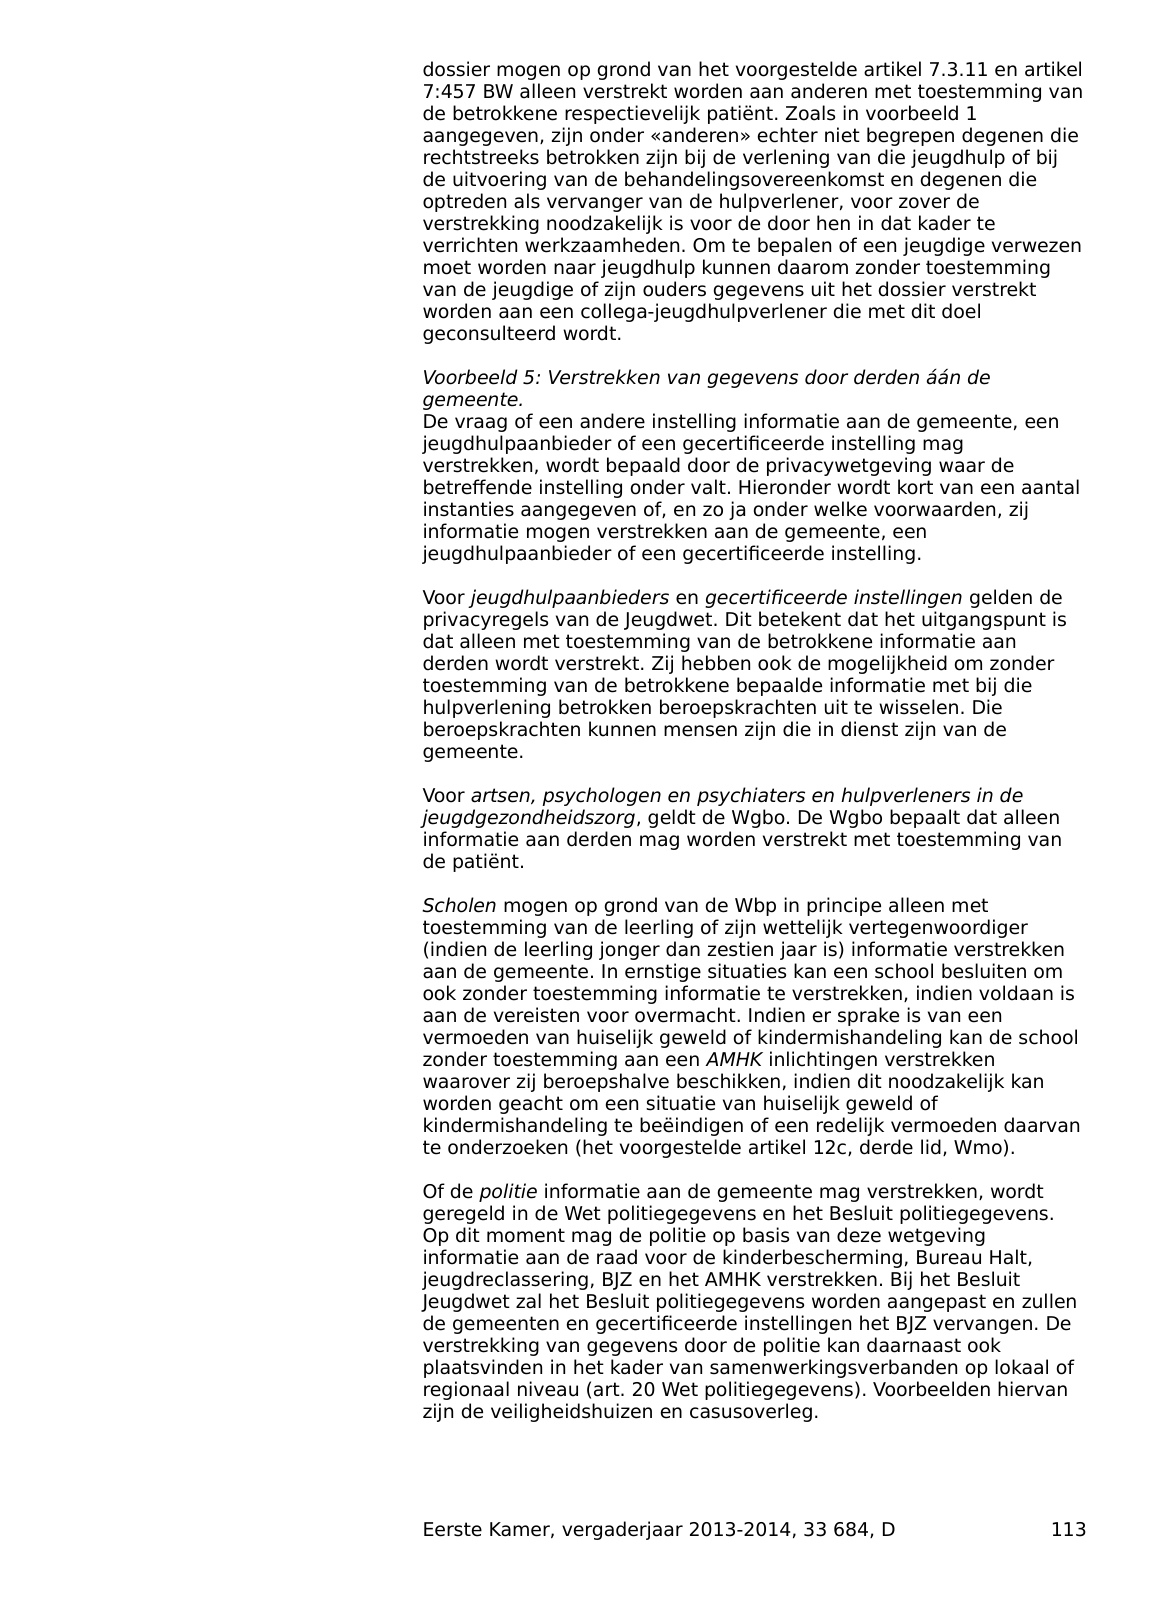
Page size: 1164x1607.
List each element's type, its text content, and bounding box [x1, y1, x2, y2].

text Scholen mogen op grond van de Wbp in principe alleen met toestemming van de leerling of zijn wettelijk vertegenwoordiger (indien de leerling jonger dan zestien jaar is) informatie verstrekken aan de gemeente. In ernstige situaties kan een school besluiten om ook zonder toestemming informatie te verstrekken, indien voldaan is aan de vereisten voor overmacht. Indien er sprake is van een vermoeden van huiselijk geweld of kindermishandeling kan de school zonder toestemming aan een AMHK inlichtingen verstrekken waarover zij beroepshalve beschikken, indien dit noodzakelijk kan worden geacht om een situatie van huiselijk geweld of kindermishandeling te beëindigen of een redelijk vermoeden daarvan te onderzoeken (het voorgestelde artikel 12c, derde lid, Wmo). [422, 895, 1087, 1159]
text Voor artsen, psychologen en psychiaters en hulpverleners in de jeugdgezondheidszorg, geldt de Wgbo. De Wgbo bepaalt dat alleen informatie aan derden mag worden verstrekt met toestemming van de patiënt. [422, 785, 1087, 873]
text dossier mogen op grond van het voorgestelde artikel 7.3.11 en artikel 7:457 BW alleen verstrekt worden aan anderen met toestemming van de betrokkene respectievelijk patiënt. Zoals in voorbeeld 1 aangegeven, zijn onder «anderen» echter niet begrepen degenen die rechtstreeks betrokken zijn bij de verlening van die jeugdhulp of bij de uitvoering van de behandelingsovereenkomst en degenen die optreden als vervanger van de hulpverlener, voor zover de verstrekking noodzakelijk is voor de door hen in dat kader te verrichten werkzaamheden. Om te bepalen of een jeugdige verwezen moet worden naar jeugdhulp kunnen daarom zonder toestemming van de jeugdige of zijn ouders gegevens uit het dossier verstrekt worden aan een collega-jeugdhulpverlener die met dit doel geconsulteerd wordt. [422, 59, 1087, 345]
text Voorbeeld 5: Verstrekken van gegevens door derden áán de gemeente. [422, 367, 1087, 411]
text Of de politie informatie aan de gemeente mag verstrekken, wordt geregeld in de Wet politiegegevens en het Besluit politiegegevens. Op dit moment mag de politie op basis van deze wetgeving informatie aan de raad voor de kinderbescherming, Bureau Halt, jeugdreclassering, BJZ en het AMHK verstrekken. Bij het Besluit Jeugdwet zal het Besluit politiegegevens worden aangepast en zullen de gemeenten en gecertificeerde instellingen het BJZ vervangen. De verstrekking van gegevens door de politie kan daarnaast ook plaatsvinden in het kader van samenwerkingsverbanden op lokaal of regionaal niveau (art. 20 Wet politiegegevens). Voorbeelden hiervan zijn de veiligheidshuizen en casusoverleg. [422, 1181, 1087, 1423]
text Voor jeugdhulpaanbieders en gecertificeerde instellingen gelden de privacyregels van de Jeugdwet. Dit betekent dat het uitgangspunt is dat alleen met toestemming van de betrokkene informatie aan derden wordt verstrekt. Zij hebben ook de mogelijkheid om zonder toestemming van de betrokkene bepaalde informatie met bij die hulpverlening betrokken beroepskrachten uit te wisselen. Die beroepskrachten kunnen mensen zijn die in dienst zijn van de gemeente. [422, 587, 1087, 763]
text De vraag of een andere instelling informatie aan de gemeente, een jeugdhulpaanbieder of een gecertificeerde instelling mag verstrekken, wordt bepaald door de privacywetgeving waar de betreffende instelling onder valt. Hieronder wordt kort van een aantal instanties aangegeven of, en zo ja onder welke voorwaarden, zij informatie mogen verstrekken aan de gemeente, een jeugdhulpaanbieder of een gecertificeerde instelling. [422, 411, 1087, 565]
